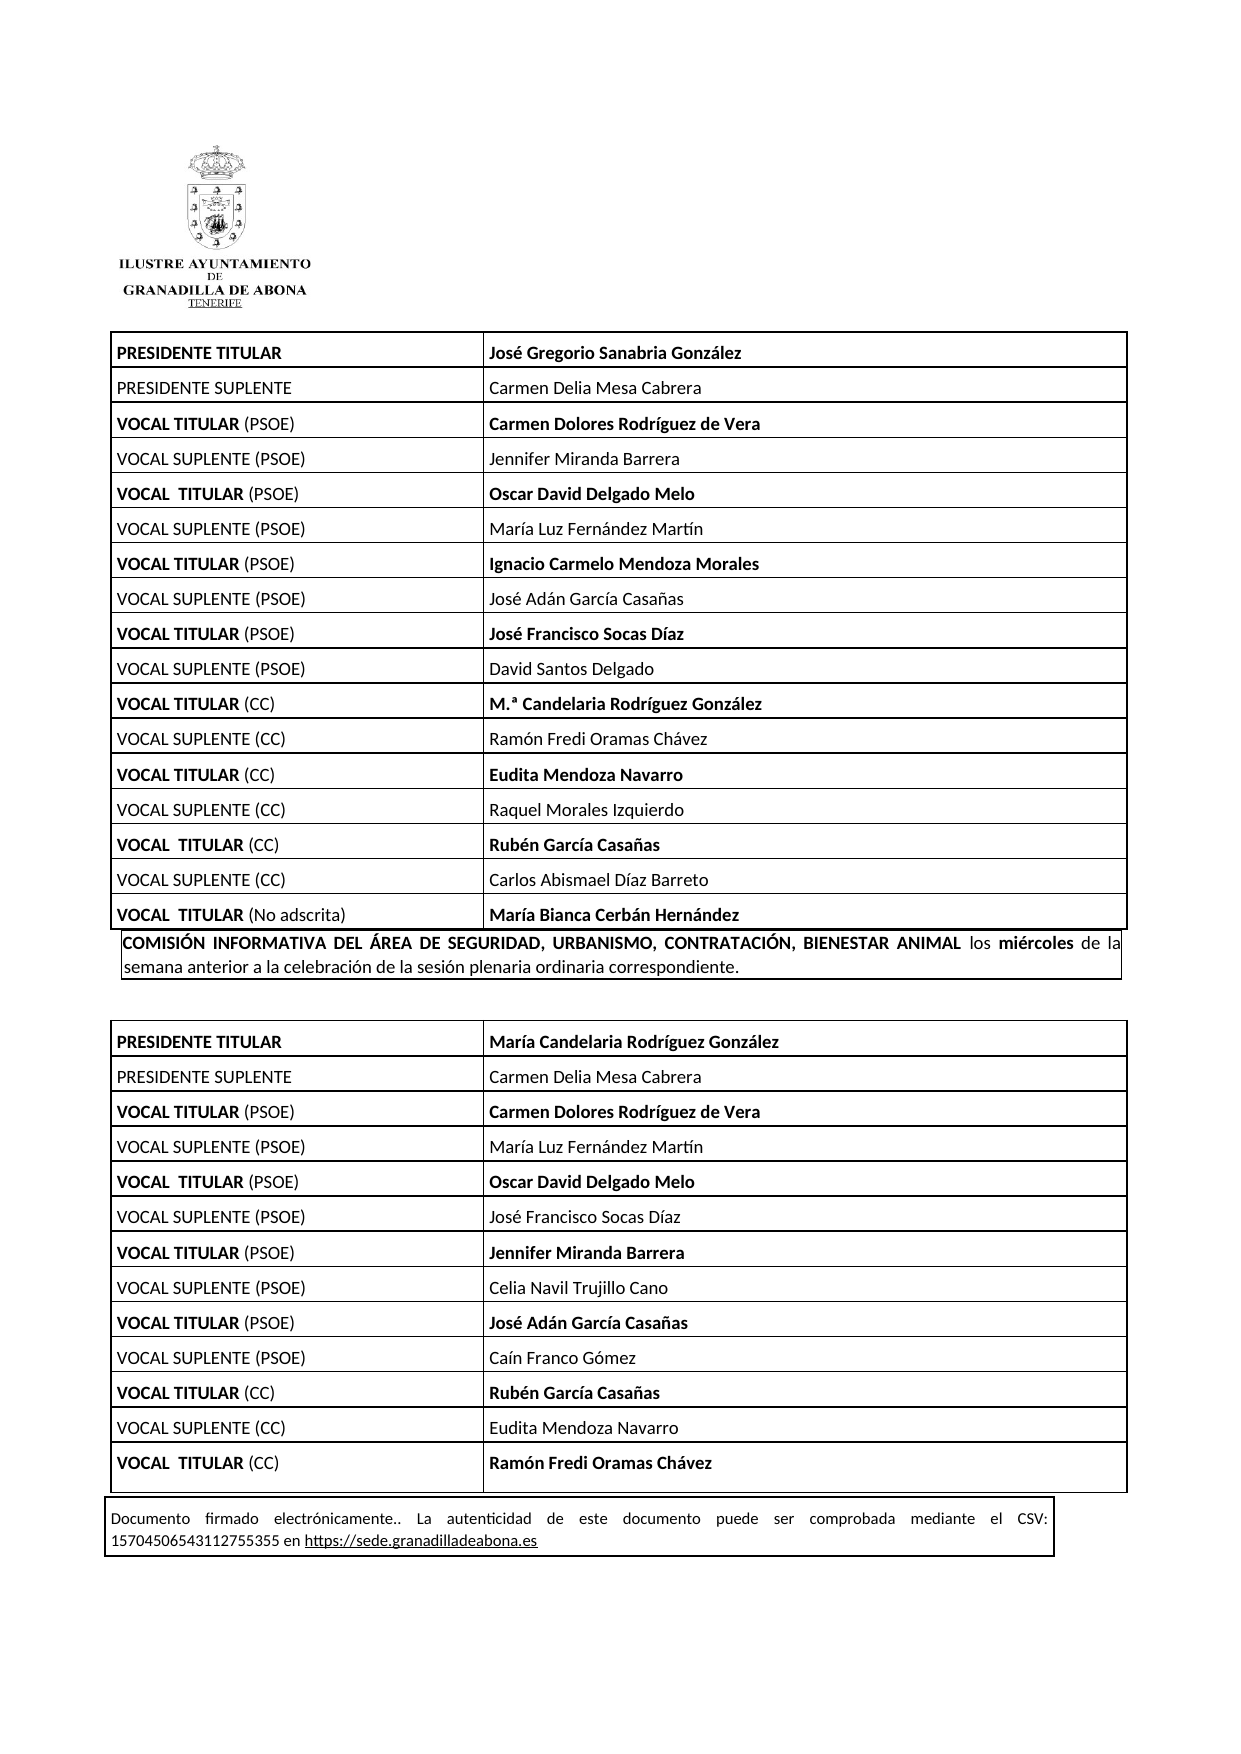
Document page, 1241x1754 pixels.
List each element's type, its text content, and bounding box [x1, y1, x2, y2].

table_cell VOCAL SUPLENTE (CC) [112, 719, 483, 752]
table_cell VOCAL SUPLENTE (PSOE) [112, 1267, 483, 1301]
table_cell VOCAL SUPLENTE (PSOE) [112, 438, 483, 471]
table_cell VOCAL SUPLENTE (PSOE) [112, 1337, 483, 1371]
table_cell Oscar David Delgado Melo [484, 473, 1126, 507]
table_cell Rubén García Casañas [484, 824, 1126, 858]
table_cell PRESIDENTE SUPLENTE [112, 1057, 483, 1090]
table_header PRESIDENTE TITULAR [112, 333, 483, 366]
table_cell Raquel Morales Izquierdo [484, 789, 1126, 822]
table_cell VOCAL TITULAR (CC) [112, 754, 483, 787]
table_cell José Francisco Socas Díaz [484, 613, 1126, 647]
table_cell María Bianca Cerbán Hernández [484, 894, 1126, 928]
table_cell María Luz Fernández Martín [484, 1127, 1126, 1160]
table_header José Gregorio Sanabria González [484, 333, 1126, 366]
table_cell VOCAL SUPLENTE (PSOE) [112, 508, 483, 542]
table_cell VOCAL TITULAR (PSOE) [112, 473, 483, 507]
table_cell VOCAL SUPLENTE (PSOE) [112, 649, 483, 682]
table_cell José Adán García Casañas [484, 1302, 1126, 1336]
table_cell María Luz Fernández Martín [484, 508, 1126, 542]
table_cell David Santos Delgado [484, 649, 1126, 682]
table_header María Candelaria Rodríguez González [484, 1021, 1126, 1055]
table_cell VOCAL SUPLENTE (CC) [112, 859, 483, 893]
table_cell Celia Navil Trujillo Cano [484, 1267, 1126, 1301]
table_cell VOCAL SUPLENTE (PSOE) [112, 578, 483, 612]
table_cell VOCAL TITULAR (CC) [112, 1372, 483, 1406]
table_cell VOCAL TITULAR (PSOE) [112, 543, 483, 577]
table_cell Carmen Dolores Rodríguez de Vera [484, 1092, 1126, 1125]
table_cell VOCAL TITULAR (PSOE) [112, 1092, 483, 1125]
table_cell VOCAL SUPLENTE (PSOE) [112, 1197, 483, 1230]
table_cell Rubén García Casañas [484, 1372, 1126, 1406]
table_cell Ramón Fredi Oramas Chávez [484, 1443, 1126, 1492]
table_cell VOCAL TITULAR (PSOE) [112, 613, 483, 647]
table_cell Eudita Mendoza Navarro [484, 754, 1126, 787]
table_cell VOCAL TITULAR (CC) [112, 1443, 483, 1492]
table_cell Ramón Fredi Oramas Chávez [484, 719, 1126, 752]
table_cell Eudita Mendoza Navarro [484, 1408, 1126, 1441]
table_cell M.ª Candelaria Rodríguez González [484, 684, 1126, 717]
table_cell José Francisco Socas Díaz [484, 1197, 1126, 1230]
table_cell VOCAL TITULAR (PSOE) [112, 1232, 483, 1266]
table_cell VOCAL TITULAR (No adscrita) [112, 894, 483, 928]
table_header PRESIDENTE TITULAR [112, 1021, 483, 1055]
table_cell José Adán García Casañas [484, 578, 1126, 612]
table_cell VOCAL TITULAR (PSOE) [112, 1162, 483, 1195]
table_cell Carmen Delia Mesa Cabrera [484, 1057, 1126, 1090]
table_cell Carlos Abismael Díaz Barreto [484, 859, 1126, 893]
table_cell Ignacio Carmelo Mendoza Morales [484, 543, 1126, 577]
table_cell Jennifer Miranda Barrera [484, 438, 1126, 471]
table_cell Jennifer Miranda Barrera [484, 1232, 1126, 1266]
table_cell VOCAL SUPLENTE (PSOE) [112, 1127, 483, 1160]
table_cell PRESIDENTE SUPLENTE [112, 368, 483, 401]
table_cell Caín Franco Gómez [484, 1337, 1126, 1371]
table_cell VOCAL TITULAR (PSOE) [112, 403, 483, 436]
table_cell VOCAL SUPLENTE (CC) [112, 789, 483, 822]
table_cell VOCAL TITULAR (CC) [112, 684, 483, 717]
table_cell Carmen Delia Mesa Cabrera [484, 368, 1126, 401]
table_cell VOCAL SUPLENTE (CC) [112, 1408, 483, 1441]
table_cell Oscar David Delgado Melo [484, 1162, 1126, 1195]
table_cell Carmen Dolores Rodríguez de Vera [484, 403, 1126, 436]
table_cell VOCAL TITULAR (PSOE) [112, 1302, 483, 1336]
table_cell VOCAL TITULAR (CC) [112, 824, 483, 858]
text COMISIÓN INFORMATIVA DEL ÁREA DE SEGURIDAD, URBANISMO, CONTRATACIÓN, BIENESTAR ANIMAL los miércoles de la semana anterior a la celebración de la sesión plenaria ordinaria correspondiente. [122, 931, 1121, 978]
